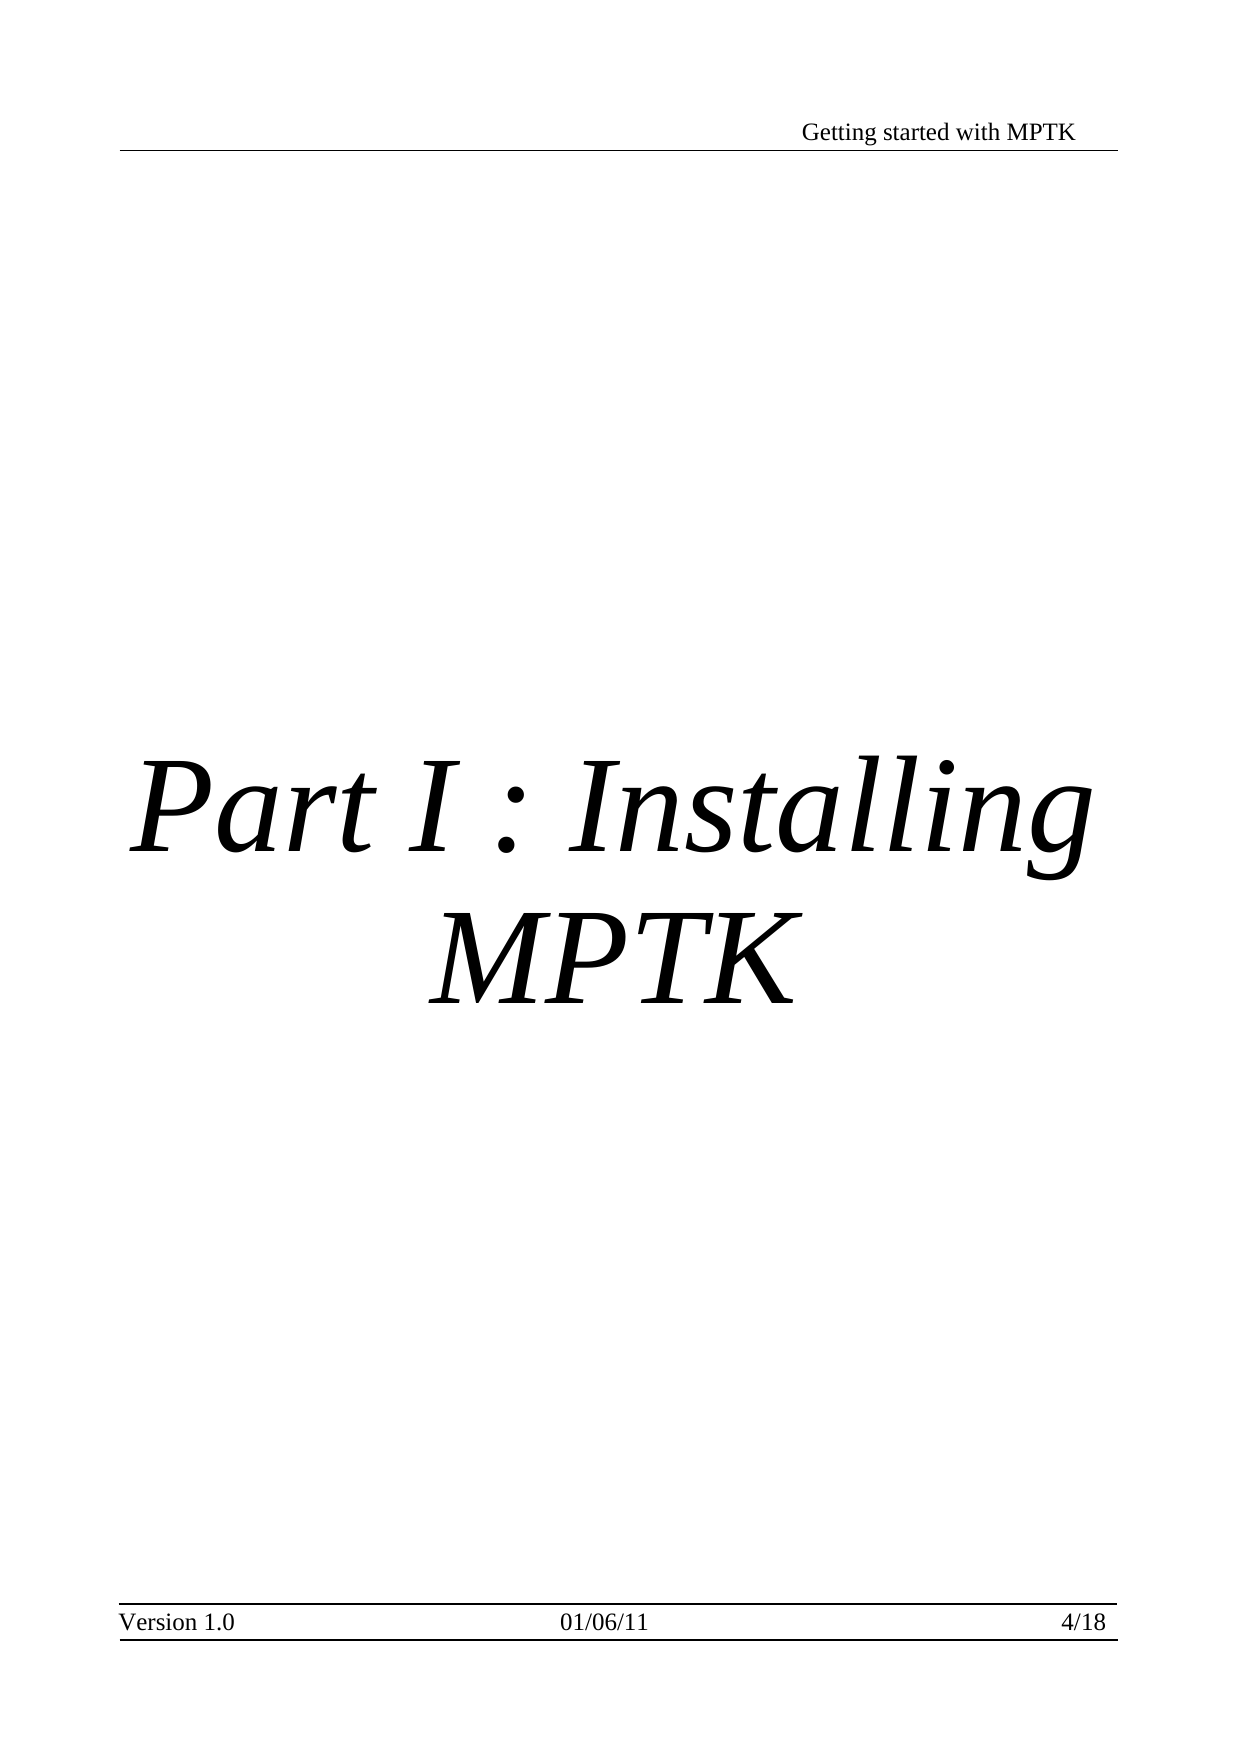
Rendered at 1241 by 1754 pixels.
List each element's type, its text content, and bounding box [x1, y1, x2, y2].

text Part I : Installing MPTK [118, 729, 1122, 1034]
